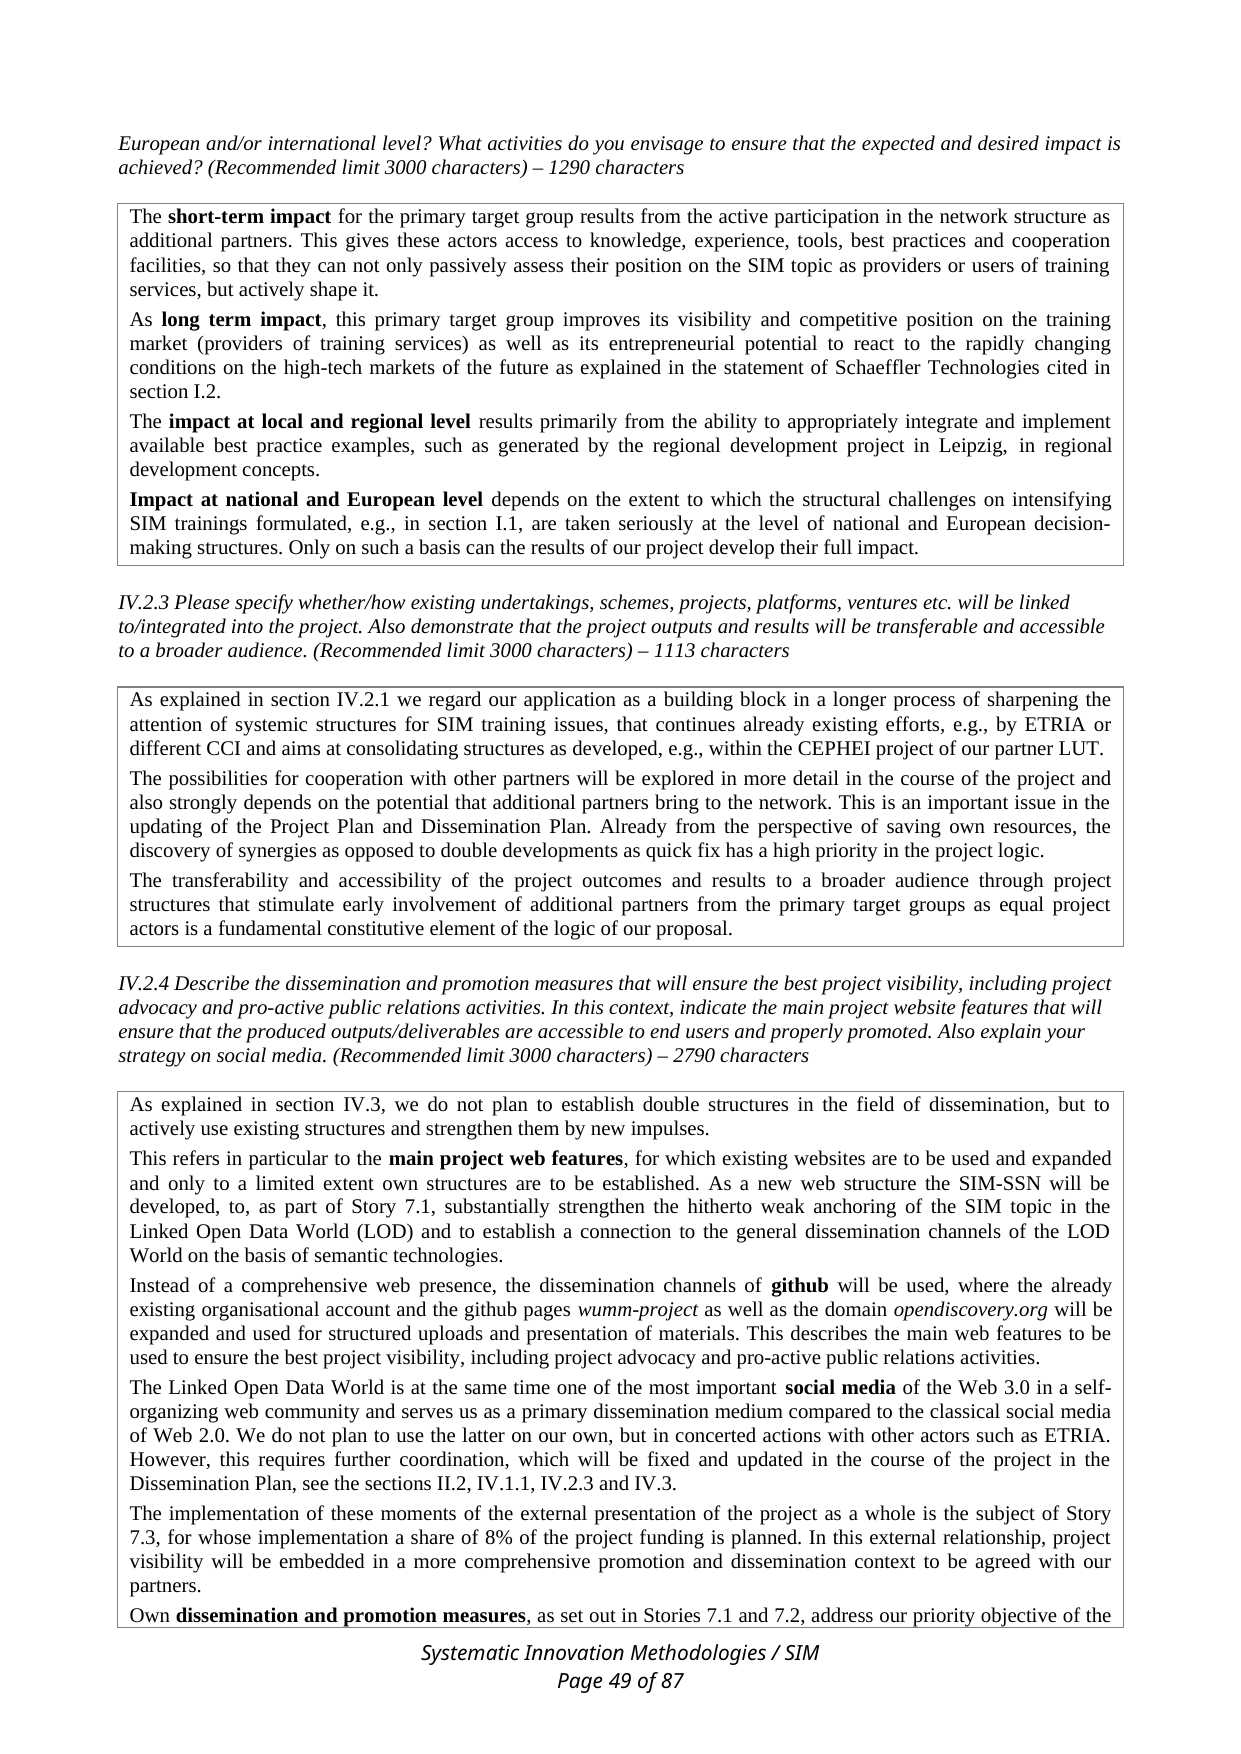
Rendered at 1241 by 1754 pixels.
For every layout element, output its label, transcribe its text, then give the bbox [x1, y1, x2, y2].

text IV.2.3 Please specify whether/how existing undertakings, schemes, projects, platforms, ventures etc. will be linked to/integrated into the project. Also demonstrate that the project outputs and results will be transferable and accessible to a broader audience. (Recommended limit 3000 characters) – 1113 characters [118, 590, 1122, 662]
text European and/or international level? What activities do you envisage to ensure that the expected and desired impact is achieved? (Recommended limit 3000 characters) – 1290 characters [118, 131, 1122, 179]
table_header As explained in section IV.3, we do not plan to establish double structures in the field of dissemination, but to actively use existing structures and strengthen them by new impulses. This refers in particular to the main project web features, for which existing websites are to be used and expanded and only to a limited extent own structures are to be established. As a new web structure the SIM-SSN will be developed, to, as part of Story 7.1, substantially strengthen the hitherto weak anchoring of the SIM topic in the Linked Open Data World (LOD) and to establish a connection to the general dissemination channels of the LOD World on the basis of semantic technologies. Instead of a comprehensive web presence, the dissemination channels of github will be used, where the already existing organisational account and the github pages wumm-project as well as the domain opendiscovery.org will be expanded and used for structured uploads and presentation of materials. This describes the main web features to be used to ensure the best project visibility, including project advocacy and pro-active public relations activities. The Linked Open Data World is at the same time one of the most important social media of the Web 3.0 in a self-organizing web community and serves us as a primary dissemination medium compared to the classical social media of Web 2.0. We do not plan to use the latter on our own, but in concerted actions with other actors such as ETRIA. However, this requires further coordination, which will be fixed and updated in the course of the project in the Dissemination Plan, see the sections II.2, IV.1.1, IV.2.3 and IV.3. The implementation of these moments of the external presentation of the project as a whole is the subject of Story 7.3, for whose implementation a share of 8% of the project funding is planned. In this external relationship, project visibility will be embedded in a more comprehensive promotion and dissemination context to be agreed with our partners. Own dissemination and promotion measures, as set out in Stories 7.1 and 7.2, address our priority objective of the [118, 1092, 1123, 1627]
table_header As explained in section IV.2.1 we regard our application as a building block in a longer process of sharpening the attention of systemic structures for SIM training issues, that continues already existing efforts, e.g., by ETRIA or different CCI and aims at consolidating structures as developed, e.g., within the CEPHEI project of our partner LUT. The possibilities for cooperation with other partners will be explored in more detail in the course of the project and also strongly depends on the potential that additional partners bring to the network. This is an important issue in the updating of the Project Plan and Dissemination Plan. Already from the perspective of saving own resources, the discovery of synergies as opposed to double developments as quick fix has a high priority in the project logic. The transferability and accessibility of the project outcomes and results to a broader audience through project structures that stimulate early involvement of additional partners from the primary target groups as equal project actors is a fundamental constitutive element of the logic of our proposal. [118, 688, 1123, 946]
text IV.2.4 Describe the dissemination and promotion measures that will ensure the best project visibility, including project advocacy and pro-active public relations activities. In this context, indicate the main project website features that will ensure that the produced outputs/deliverables are accessible to end users and properly promoted. Also explain your strategy on social media. (Recommended limit 3000 characters) – 2790 characters [118, 971, 1122, 1067]
table_header The short-term impact for the primary target group results from the active participation in the network structure as additional partners. This gives these actors access to knowledge, experience, tools, best practices and cooperation facilities, so that they can not only passively assess their position on the SIM topic as providers or users of training services, but actively shape it. As long term impact, this primary target group improves its visibility and competitive position on the training market (providers of training services) as well as its entrepreneurial potential to react to the rapidly changing conditions on the high-tech markets of the future as explained in the statement of Schaeffler Technologies cited in section I.2. The impact at local and regional level results primarily from the ability to appropriately integrate and implement available best practice examples, such as generated by the regional development project in Leipzig, in regional development concepts. Impact at national and European level depends on the extent to which the structural challenges on intensifying SIM trainings formulated, e.g., in section I.1, are taken seriously at the level of national and European decision-making structures. Only on such a basis can the results of our project develop their full impact. [118, 204, 1123, 565]
